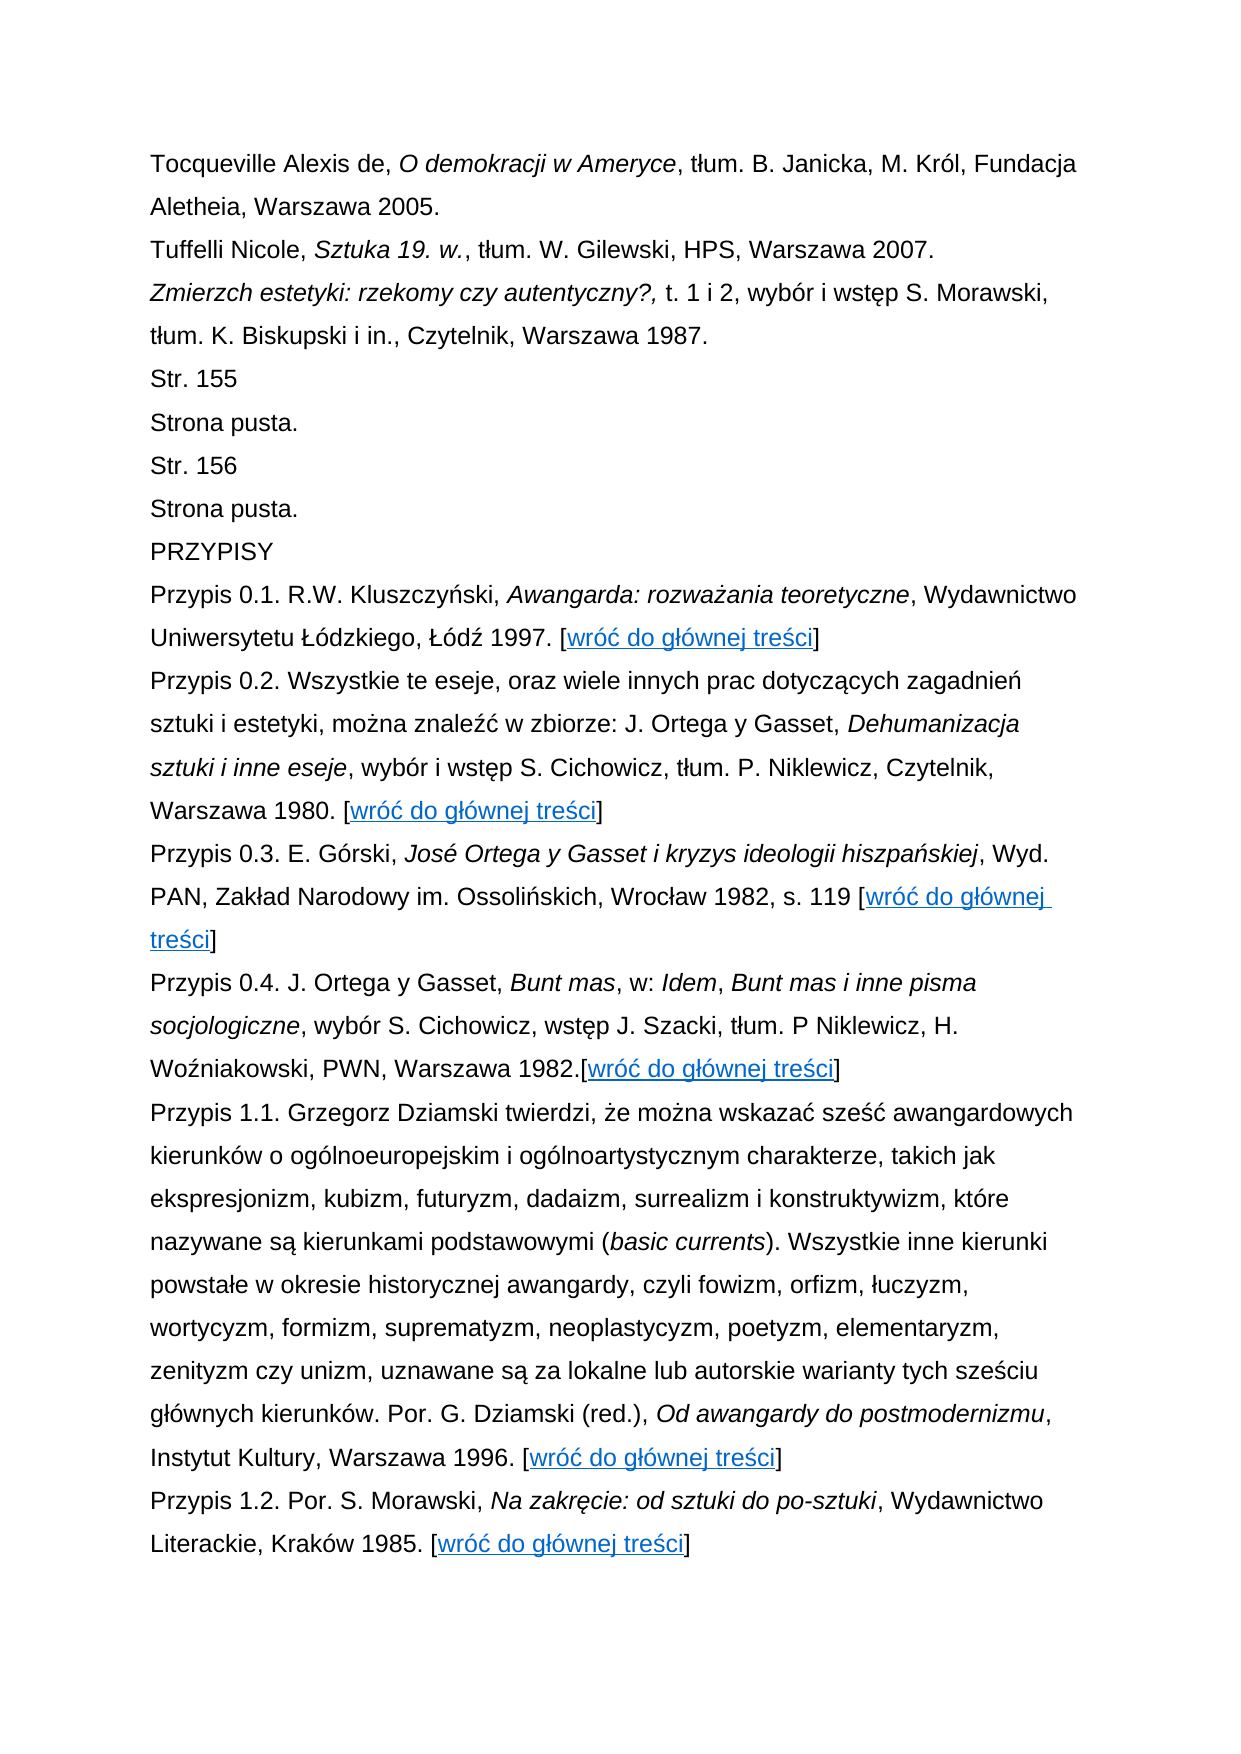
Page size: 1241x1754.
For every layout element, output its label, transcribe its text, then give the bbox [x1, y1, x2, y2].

text Przypis 0.2. Wszystkie te eseje, oraz wiele innych prac dotyczących zagadnień sztuki i estetyki, można znaleźć w zbiorze: J. Ortega y Gasset, Dehumanizacja sztuki i inne eseje, wybór i wstęp S. Cichowicz, tłum. P. Niklewicz, Czytelnik, Warszawa 1980. [wróć do głównej treści] [150, 666, 1090, 824]
text Str. 155 [150, 364, 1090, 393]
text Tuffelli Nicole, Sztuka 19. w., tłum. W. Gilewski, HPS, Warszawa 2007. [150, 235, 1090, 264]
text Str. 156 [150, 451, 1090, 479]
text Zmierzch estetyki: rzekomy czy autentyczny?, t. 1 i 2, wybór i wstęp S. Morawski, tłum. K. Biskupski i in., Czytelnik, Warszawa 1987. [150, 278, 1090, 350]
text Strona pusta. [150, 494, 1090, 523]
text Przypis 0.3. E. Górski, José Ortega y Gasset i kryzys ideologii hiszpańskiej, Wyd. PAN, Zakład Narodowy im. Ossolińskich, Wrocław 1982, s. 119 [wróć do głównej treści] [150, 839, 1090, 954]
text Przypis 0.1. R.W. Kluszczyński, Awangarda: rozważania teoretyczne, Wydawnictwo Uniwersytetu Łódzkiego, Łódź 1997. [wróć do głównej treści] [150, 580, 1090, 652]
text Przypis 1.2. Por. S. Morawski, Na zakręcie: od sztuki do po-sztuki, Wydawnictwo Literackie, Kraków 1985. [wróć do głównej treści] [150, 1486, 1090, 1558]
text PRZYPISY [150, 537, 1090, 566]
text Przypis 1.1. Grzegorz Dziamski twierdzi, że można wskazać sześć awangardowych kierunków o ogólnoeuropejskim i ogólnoartystycznym charakterze, takich jak ekspresjonizm, kubizm, futuryzm, dadaizm, surrealizm i konstruktywizm, które nazywane są kierunkami podstawowymi (basic currents). Wszystkie inne kierunki powstałe w okresie historycznej awangardy, czyli fowizm, orfizm, łuczyzm, wortycyzm, formizm, suprematyzm, neoplastycyzm, poetyzm, elementaryzm, zenityzm czy unizm, uznawane są za lokalne lub autorskie warianty tych sześciu głównych kierunków. Por. G. Dziamski (red.), Od awangardy do postmodernizmu, Instytut Kultury, Warszawa 1996. [wróć do głównej treści] [150, 1098, 1090, 1471]
text Strona pusta. [150, 408, 1090, 436]
text Przypis 0.4. J. Ortega y Gasset, Bunt mas, w: Idem, Bunt mas i inne pisma socjologiczne, wybór S. Cichowicz, wstęp J. Szacki, tłum. P Niklewicz, H. Woźniakowski, PWN, Warszawa 1982.[wróć do głównej treści] [150, 968, 1090, 1083]
text Tocqueville Alexis de, O demokracji w Ameryce, tłum. B. Janicka, M. Król, Fundacja Aletheia, Warszawa 2005. [150, 149, 1090, 221]
